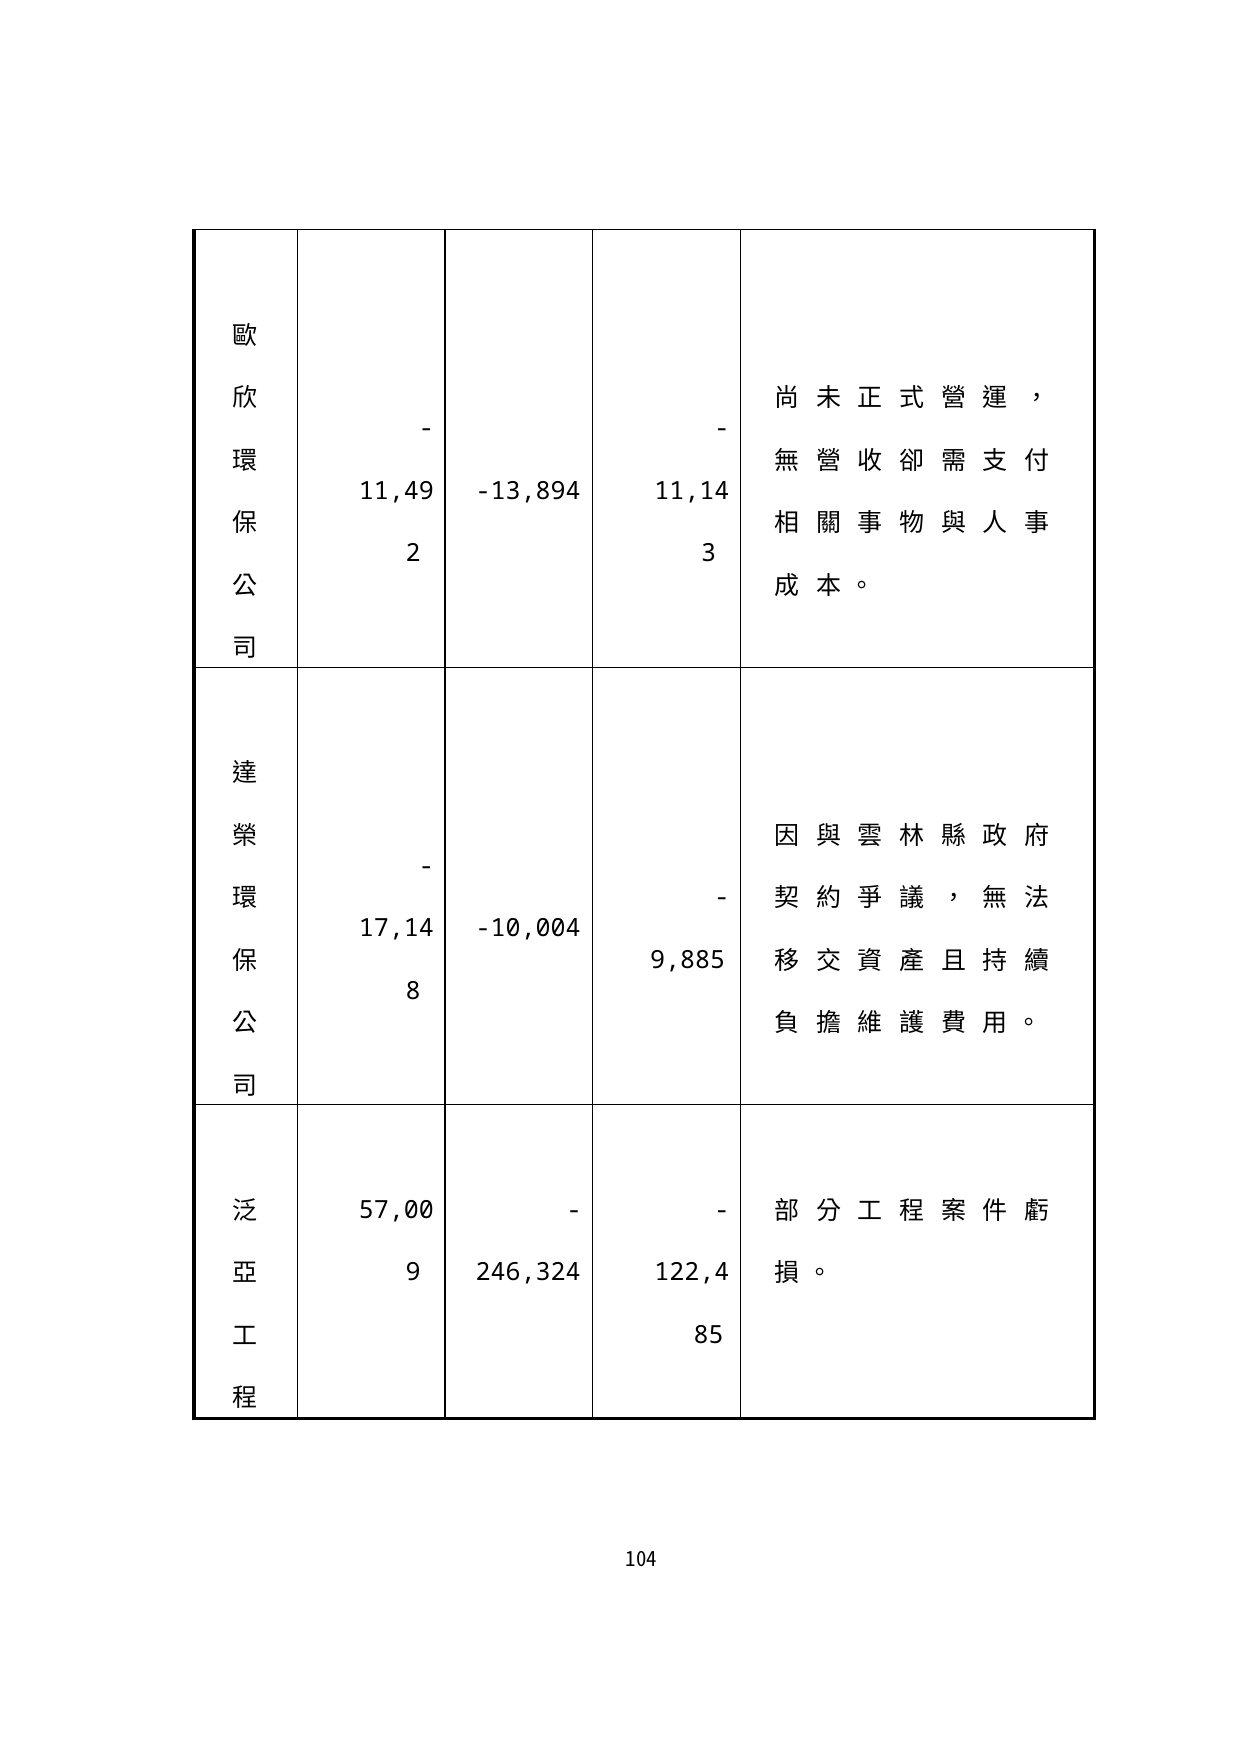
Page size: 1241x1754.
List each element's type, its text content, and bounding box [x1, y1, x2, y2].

table_cell -17,148 [298, 668, 444, 1104]
table_cell 部分工程案件虧損。 [741, 1105, 1093, 1417]
table_cell -10,004 [446, 668, 592, 1104]
table_cell 歐欣環保公司 [196, 230, 297, 667]
table_cell 57,009 [298, 1105, 444, 1417]
table_cell 達榮環保公司 [196, 668, 297, 1104]
table_cell -122,485 [593, 1105, 740, 1417]
table_cell -11,492 [298, 230, 444, 667]
table_cell 尚未正式營運，無營收卻需支付相關事物與人事成本。 [741, 230, 1093, 667]
table_cell 泛亞工程 [196, 1105, 297, 1417]
table_cell -13,894 [446, 230, 592, 667]
table_cell 因與雲林縣政府契約爭議，無法移交資產且持續負擔維護費用。 [741, 668, 1093, 1104]
table_cell -9,885 [593, 668, 740, 1104]
table_cell -11,143 [593, 230, 740, 667]
table_cell -246,324 [446, 1105, 592, 1417]
